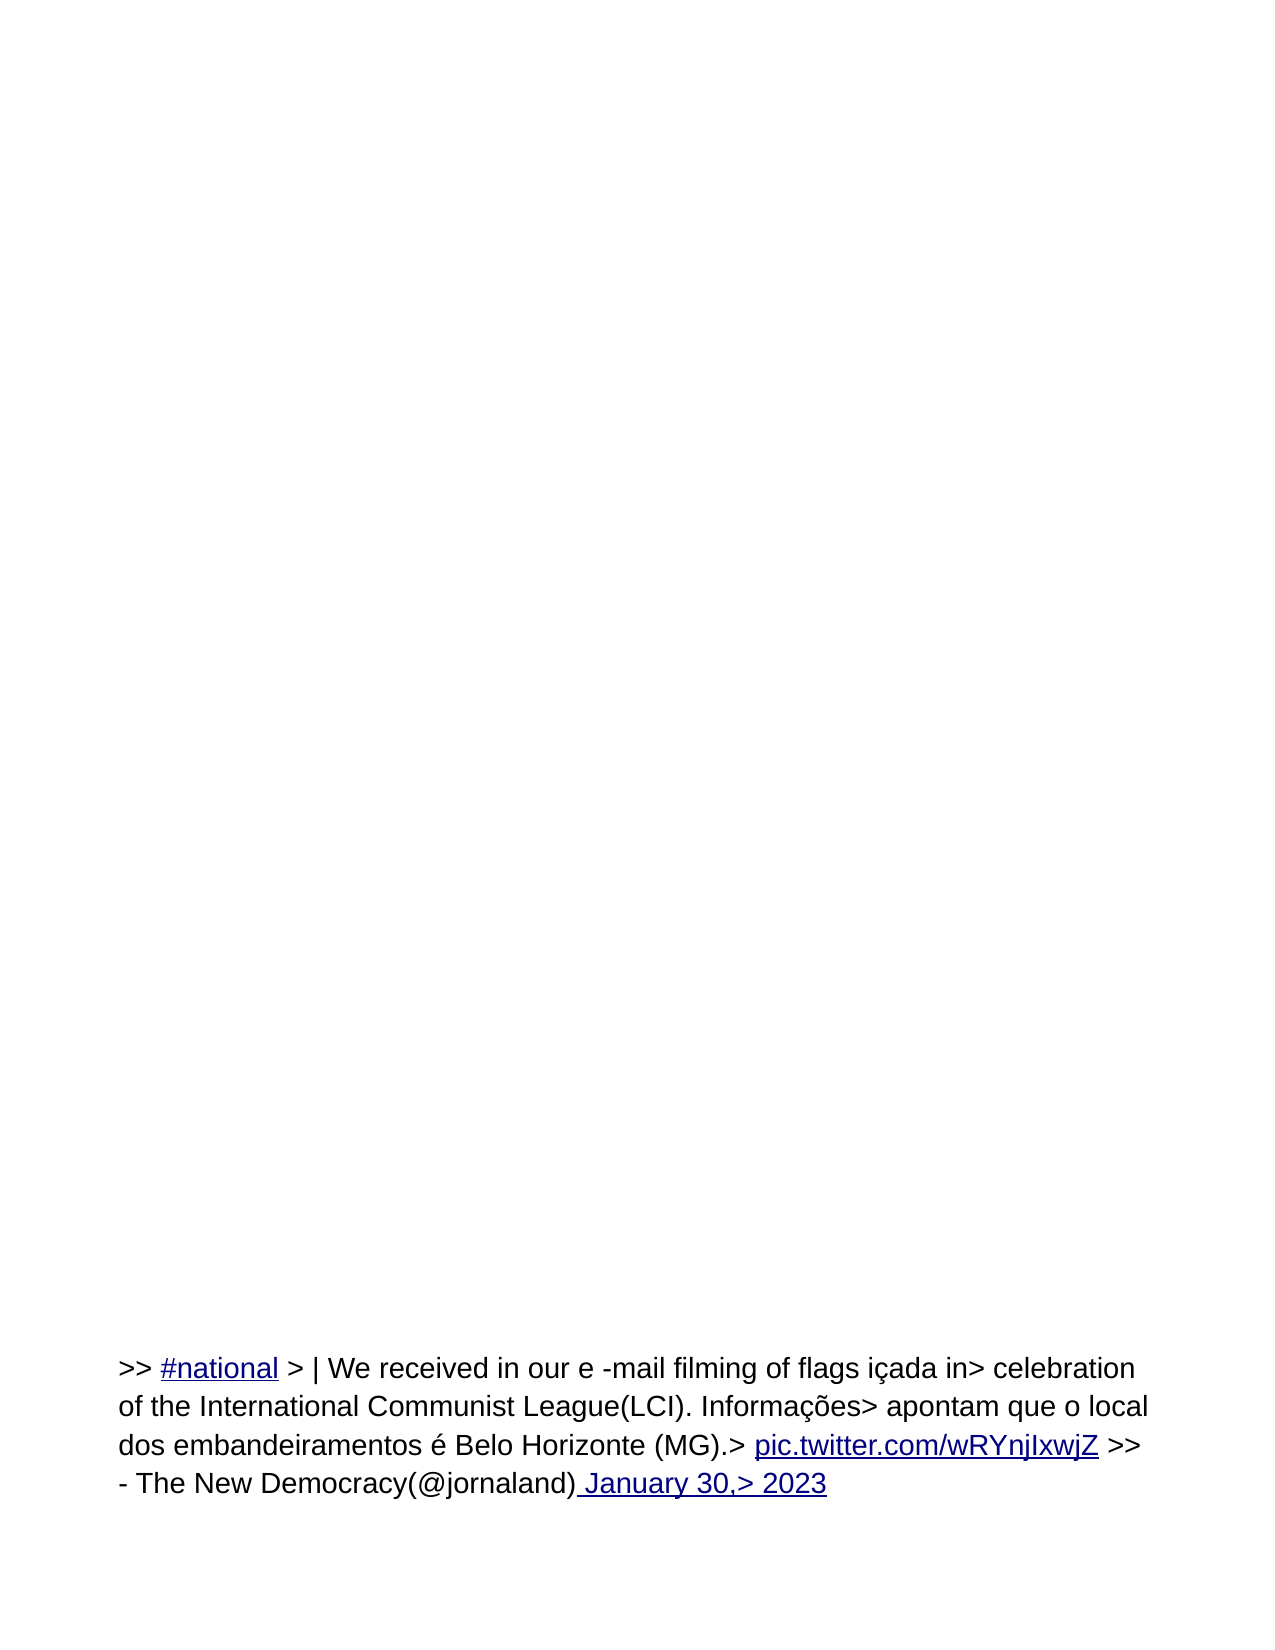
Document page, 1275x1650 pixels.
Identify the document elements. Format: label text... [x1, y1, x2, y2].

text >> #national > | We received in our e -mail filming of flags içada in> celebration of the International Communist League(LCI). Informações> apontam que o local dos embandeiramentos é Belo Horizonte (MG).> pic.twitter.com/wRYnjIxwjZ >> - The New Democracy(@jornaland) January 30,> 2023 [118, 118, 1157, 1500]
